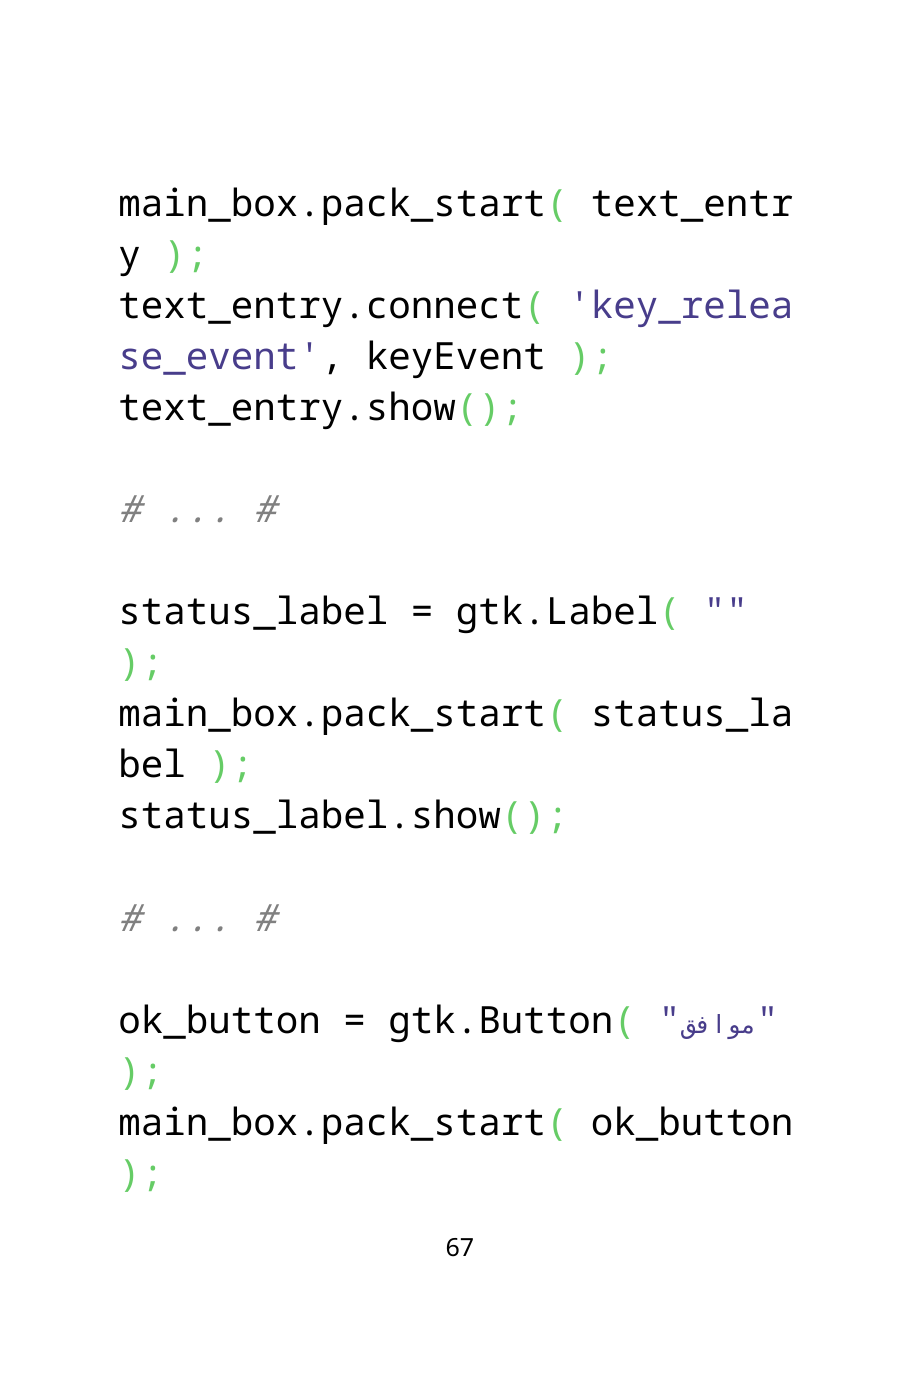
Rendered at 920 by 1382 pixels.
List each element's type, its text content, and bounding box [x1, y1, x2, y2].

text # ... # [118, 483, 801, 534]
text main_box.pack_start( ok_button ); [118, 1095, 801, 1197]
text # ... # [118, 891, 801, 942]
text status_label.show(); [118, 789, 801, 840]
text main_box.pack_start( text_entry ); [118, 176, 801, 278]
text text_entry.show(); [118, 381, 801, 432]
text ok_button = gtk.Button( "موافق" ); [118, 993, 801, 1095]
text main_box.pack_start( status_label ); [118, 687, 801, 789]
text text_entry.connect( 'key_release_event', keyEvent ); [118, 278, 801, 381]
text status_label = gtk.Label( "" ); [118, 585, 801, 687]
